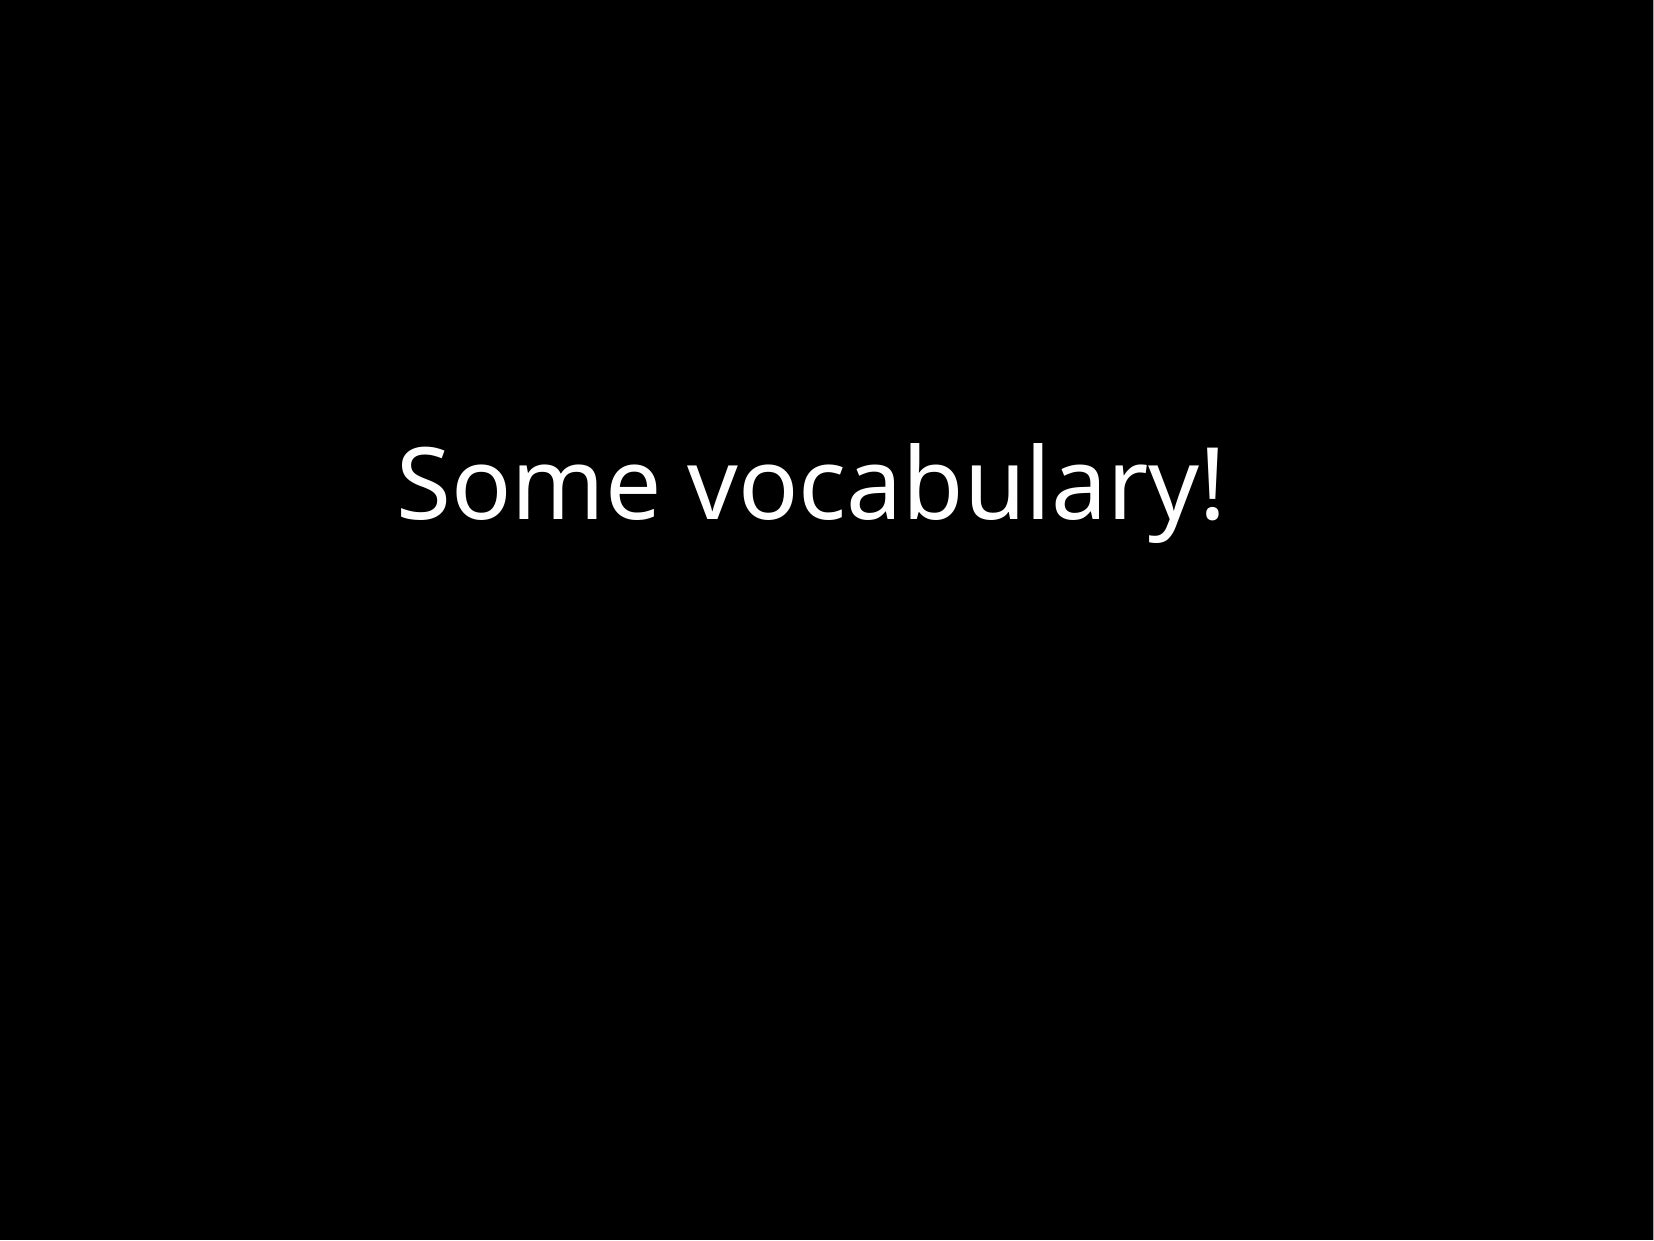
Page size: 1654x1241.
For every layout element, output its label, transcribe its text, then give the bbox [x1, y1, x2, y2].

subtitle Some vocabulary! [88, 88, 1536, 1010]
